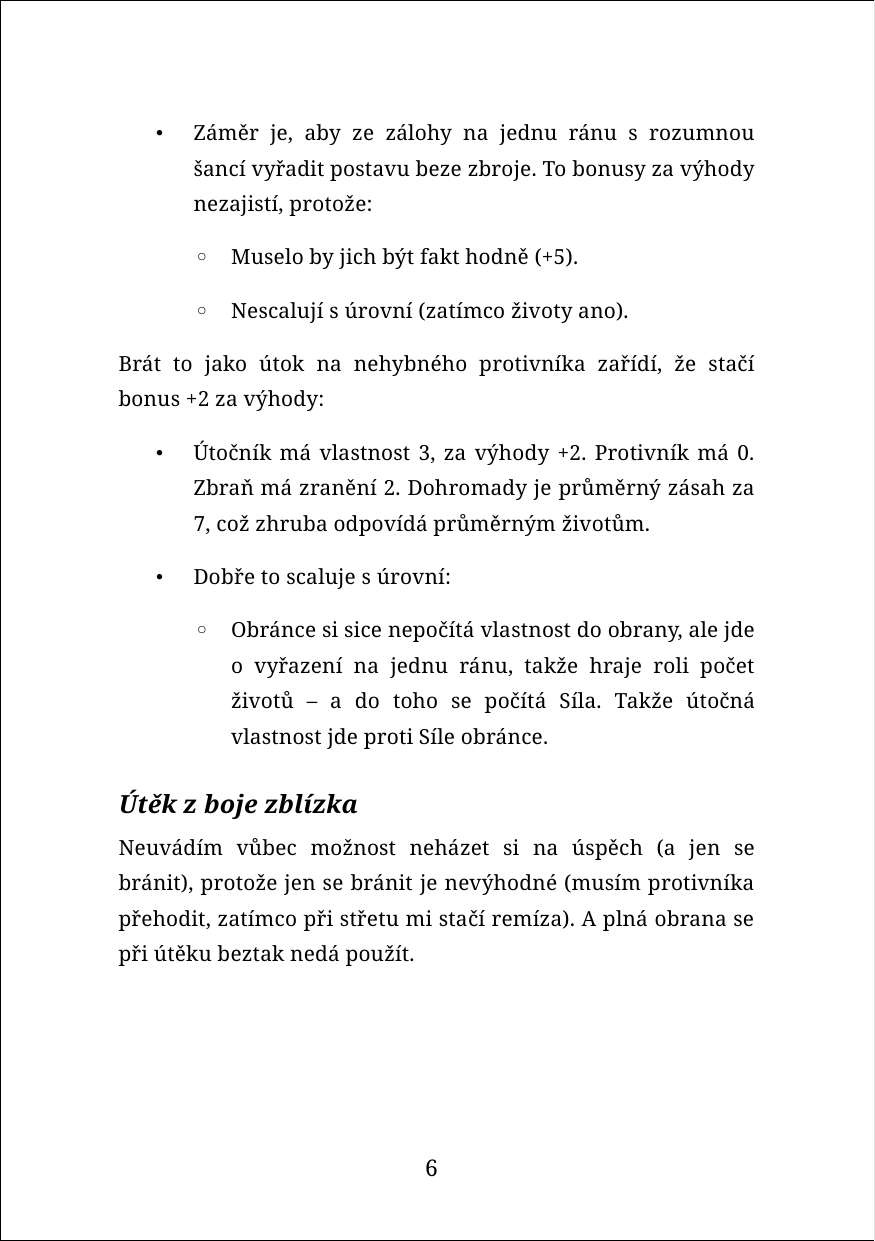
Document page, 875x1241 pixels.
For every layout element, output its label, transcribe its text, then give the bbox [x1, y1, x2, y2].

list Obránce si sice nepočítá vlastnost do obrany, ale jde o vyřazení na jednu ránu, takže hraje roli počet životů – a do toho se počítá Síla. Takže útočná vlastnost jde proti Síle obránce. [193, 615, 756, 750]
text Neuvádím vůbec možnost neházet si na úspěch (a jen se bránit), protože jen se bránit je nevýhodné (musím protivníka přehodit, zatímco při střetu mi stačí remíza). A plná obrana se při útěku beztak nedá použít. [118, 833, 756, 968]
list Muselo by jich být fakt hodně (+5). [193, 242, 756, 271]
subtitle Útěk z boje zblízka [118, 787, 756, 821]
list Záměr je, aby ze zálohy na jednu ránu s rozumnou šancí vyřadit postavu beze zbroje. To bonusy za výhody nezajistí, protože: [156, 118, 756, 218]
list Dobře to scaluje s úrovní: [156, 562, 756, 590]
list Útočník má vlastnost 3, za výhody +2. Protivník má 0. Zbraň má zranění 2. Dohromady je průměrný zásah za 7, což zhruba odpovídá průměrným životům. [156, 438, 756, 537]
list Nescalují s úrovní (zatímco životy ano). [193, 296, 756, 324]
text Brát to jako útok na nehybného protivníka zařídí, že stačí bonus +2 za výhody: [118, 349, 756, 413]
